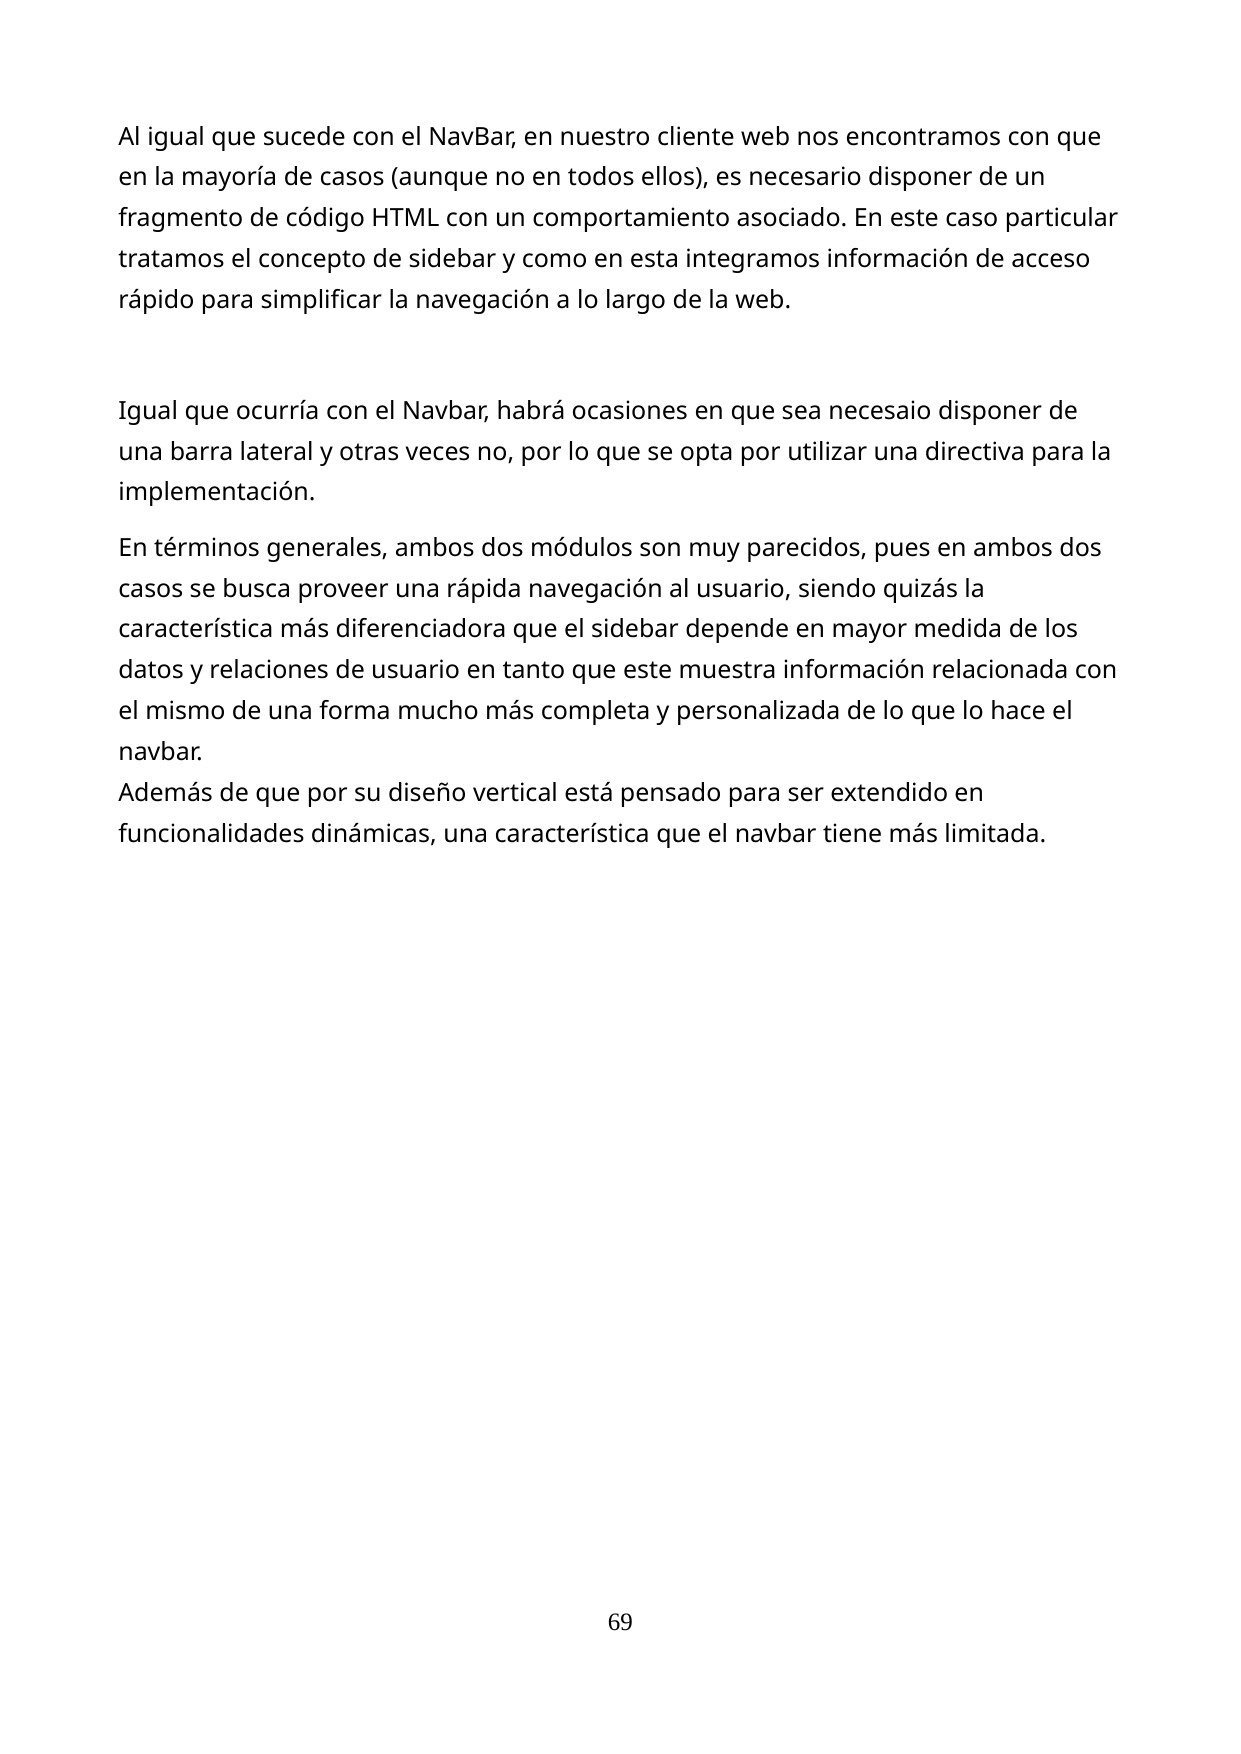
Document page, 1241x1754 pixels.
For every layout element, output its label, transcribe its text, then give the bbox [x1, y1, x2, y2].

text Igual que ocurría con el Navbar, habrá ocasiones en que sea necesaio disponer de una barra lateral y otras veces no, por lo que se opta por utilizar una directiva para la implementación. [118, 392, 1122, 508]
text Al igual que sucede con el NavBar, en nuestro cliente web nos encontramos con que en la mayoría de casos (aunque no en todos ellos), es necesario disponer de un fragmento de código HTML con un comportamiento asociado. En este caso particular tratamos el concepto de sidebar y como en esta integramos información de acceso rápido para simplificar la navegación a lo largo de la web. [118, 118, 1122, 316]
text En términos generales, ambos dos módulos son muy parecidos, pues en ambos dos casos se busca proveer una rápida navegación al usuario, siendo quizás la característica más diferenciadora que el sidebar depende en mayor medida de los datos y relaciones de usuario en tanto que este muestra información relacionada con el mismo de una forma mucho más completa y personalizada de lo que lo hace el navbar. Además de que por su diseño vertical está pensado para ser extendido en funcionalidades dinámicas, una característica que el navbar tiene más limitada. [118, 529, 1122, 849]
